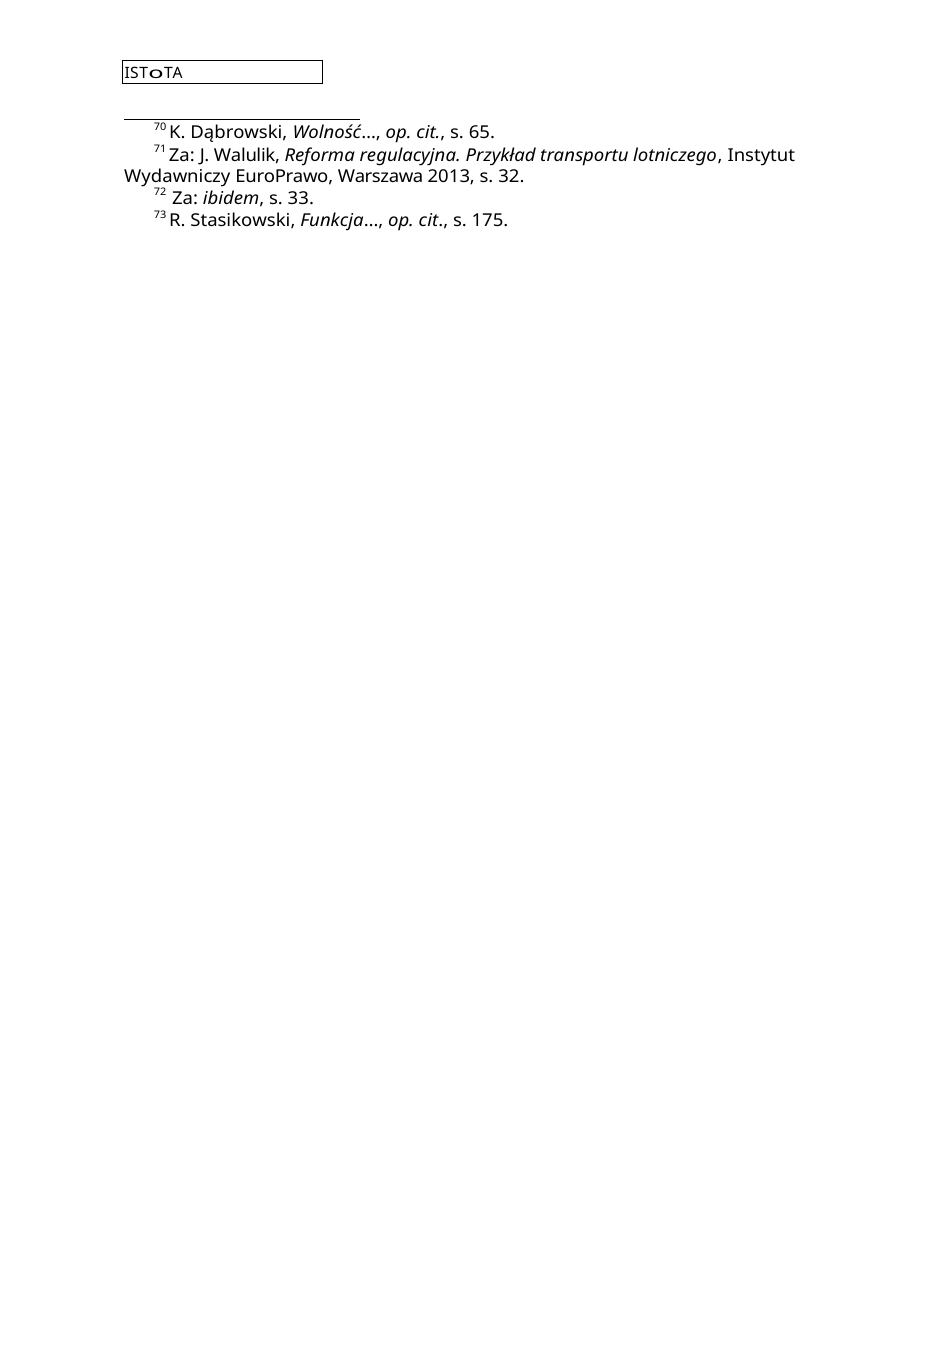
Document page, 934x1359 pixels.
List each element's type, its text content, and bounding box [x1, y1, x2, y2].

text 70 K. Dąbrowski, Wolność…, op. cit., s. 65. [153, 120, 898, 143]
text 73 R. Stasikowski, Funkcja…, op. cit., s. 175. [153, 208, 898, 231]
text 72 Za: ibidem, s. 33. [153, 187, 898, 208]
text 71 Za: J. Walulik, Reforma regulacyjna. Przykład transportu lotniczego, Instytut Wydawniczy EuroPrawo, Warszawa 2013, s. 32. [124, 143, 829, 187]
